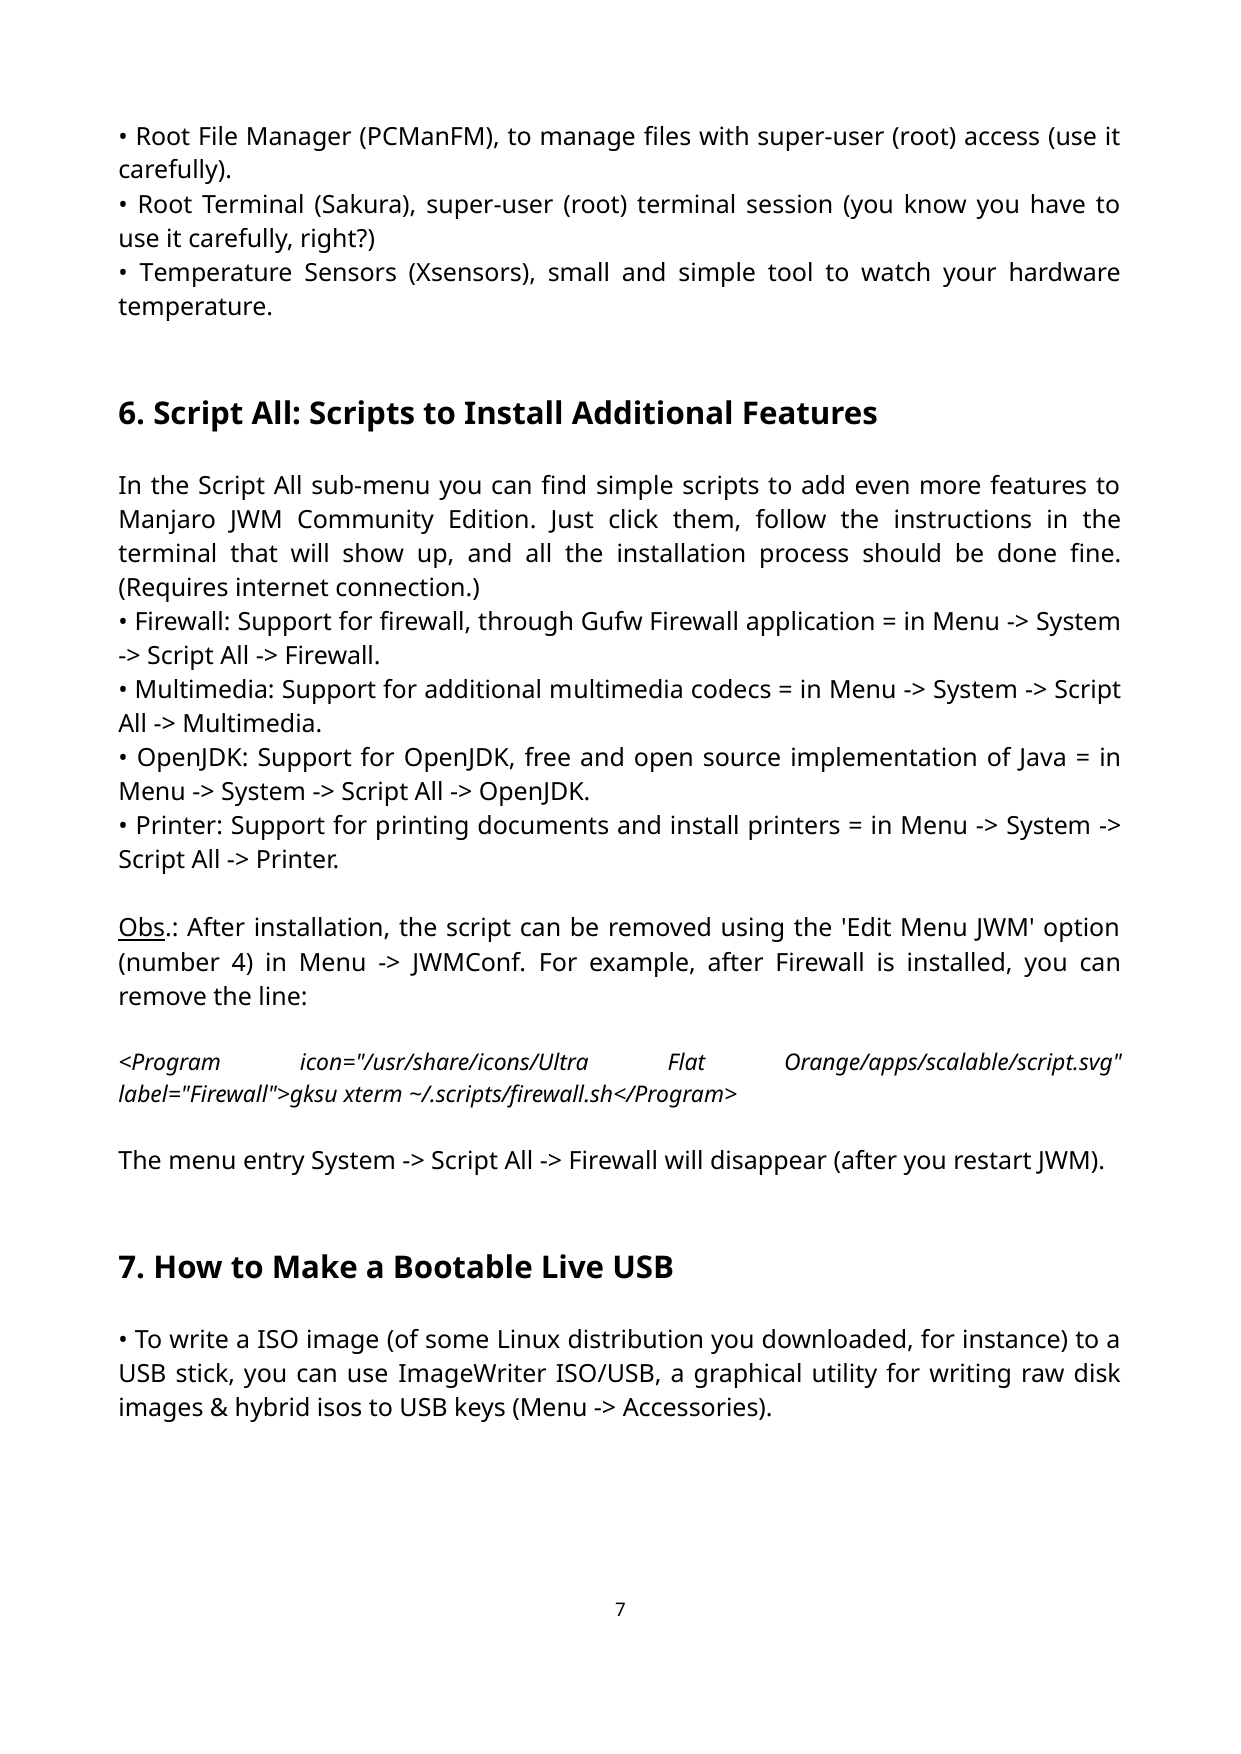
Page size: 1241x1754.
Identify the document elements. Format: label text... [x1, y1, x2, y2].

subtitle 7. How to Make a Bootable Live USB [118, 1245, 1122, 1288]
text • Root File Manager (PCManFM), to manage files with super-user (root) access (use it carefully). [118, 118, 1122, 186]
text Obs.: After installation, the script can be removed using the 'Edit Menu JWM' option (number 4) in Menu -> JWMConf. For example, after Firewall is installed, you can remove the line: [118, 910, 1122, 1012]
text • Root Terminal (Sakura), super-user (root) terminal session (you know you have to use it carefully, right?) [118, 186, 1122, 254]
text • Multimedia: Support for additional multimedia codecs = in Menu -> System -> Script All -> Multimedia. [118, 672, 1122, 740]
text <Program icon="/usr/share/icons/Ultra Flat Orange/apps/scalable/script.svg" label="Firewall">gksu xterm ~/.scripts/firewall.sh</Program> [118, 1046, 1122, 1109]
text The menu entry System -> Script All -> Firewall will disappear (after you restart JWM). [118, 1143, 1122, 1177]
text • Firewall: Support for firewall, through Gufw Firewall application = in Menu -> System -> Script All -> Firewall. [118, 603, 1122, 672]
text • Printer: Support for printing documents and install printers = in Menu -> System -> Script All -> Printer. [118, 808, 1122, 876]
text • To write a ISO image (of some Linux distribution you downloaded, for instance) to a USB stick, you can use ImageWriter ISO/USB, a graphical utility for writing raw disk images & hybrid isos to USB keys (Menu -> Accessories). [118, 1322, 1122, 1424]
text • Temperature Sensors (Xsensors), small and simple tool to watch your hardware temperature. [118, 254, 1122, 322]
text • OpenJDK: Support for OpenJDK, free and open source implementation of Java = in Menu -> System -> Script All -> OpenJDK. [118, 740, 1122, 808]
text In the Script All sub-menu you can find simple scripts to add even more features to Manjaro JWM Community Edition. Just click them, follow the instructions in the terminal that will show up, and all the installation process should be done fine. (Requires internet connection.) [118, 467, 1122, 603]
subtitle 6. Script All: Scripts to Install Additional Features [118, 391, 1122, 433]
